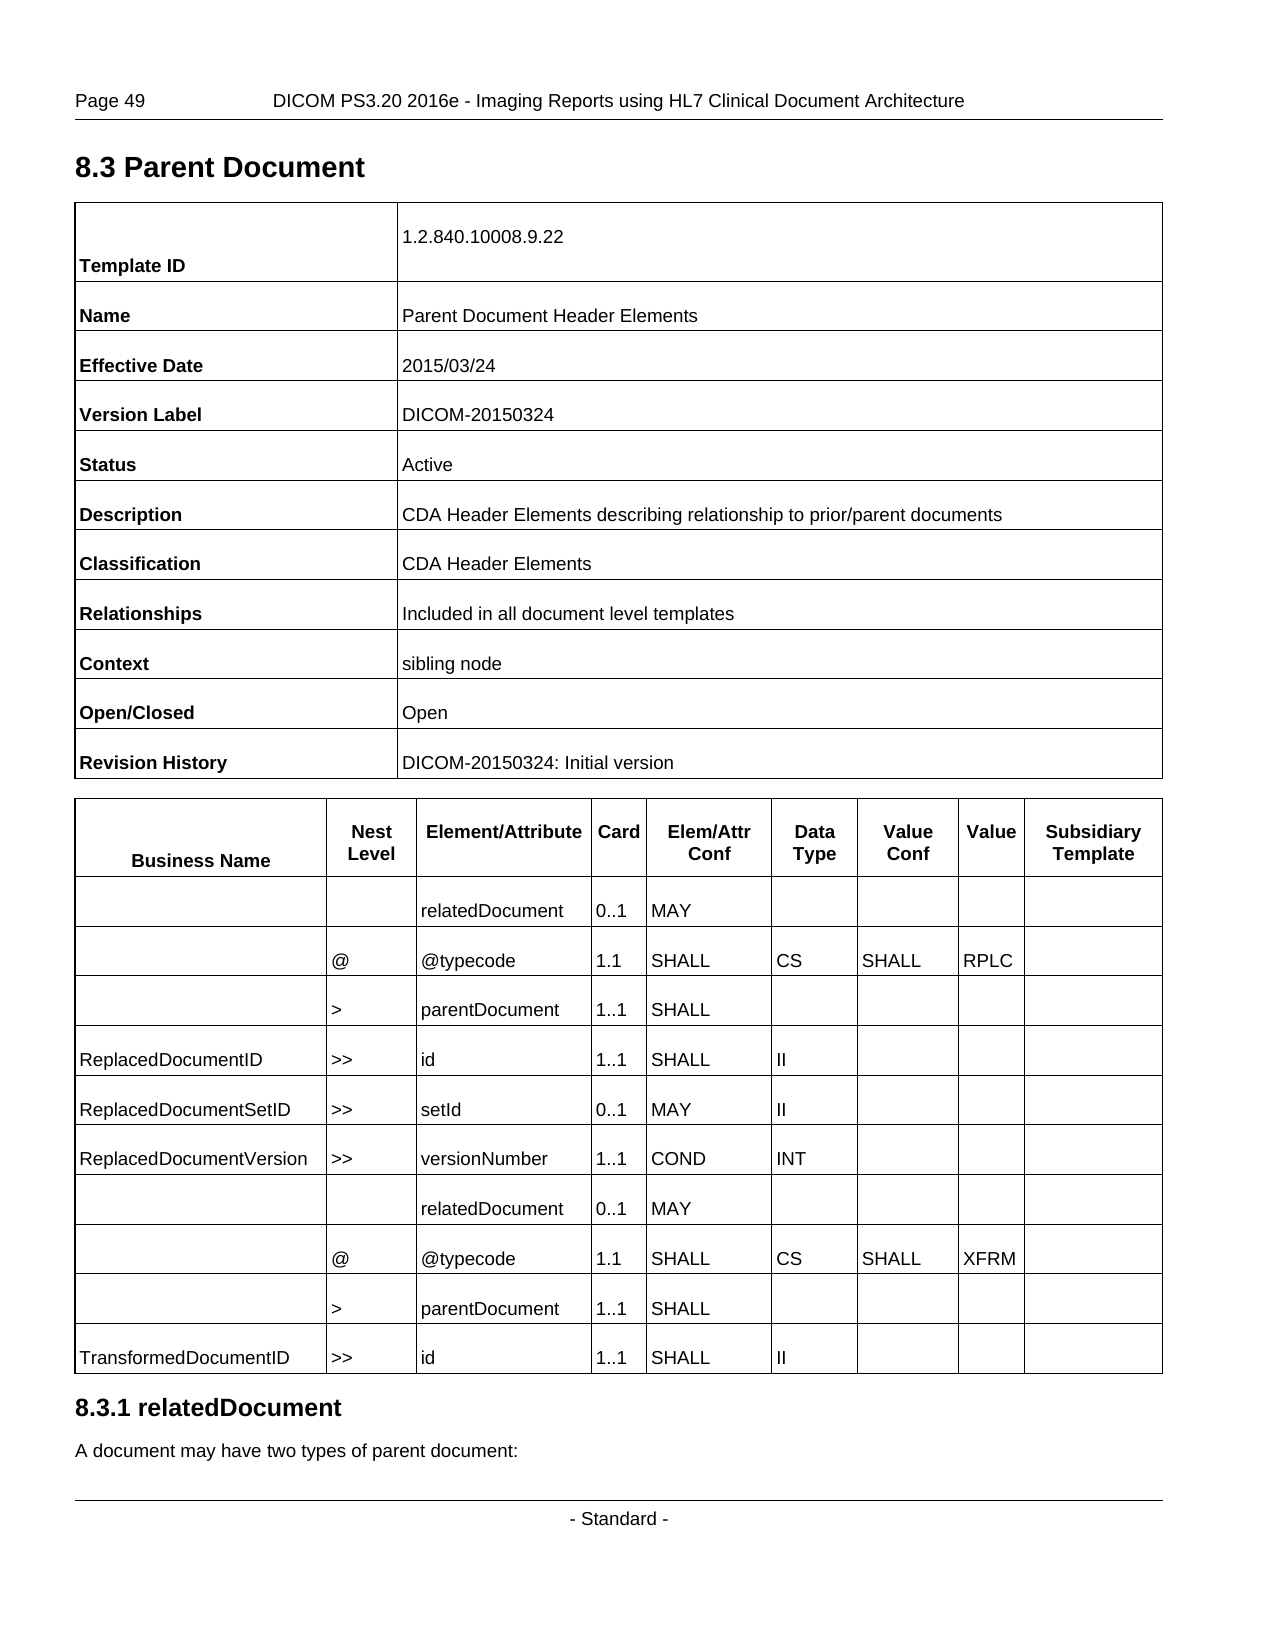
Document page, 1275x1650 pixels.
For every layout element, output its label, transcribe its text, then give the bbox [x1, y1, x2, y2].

table_header Card [592, 799, 646, 876]
table_cell id [417, 1324, 591, 1373]
table_cell Classification [76, 530, 397, 579]
table_cell [76, 1225, 326, 1273]
table_cell >> [327, 1026, 416, 1074]
table_cell [1025, 976, 1162, 1025]
table_cell Replaced​Document​Version [76, 1125, 326, 1174]
table_cell 0..1 [592, 1076, 646, 1124]
table_cell 1..1 [592, 1125, 646, 1174]
table_cell [76, 877, 326, 926]
table_cell set​Id [417, 1076, 591, 1124]
table_cell [772, 976, 857, 1025]
table_cell [76, 1274, 326, 1323]
table_cell [959, 1125, 1024, 1174]
table_cell > [327, 1274, 416, 1323]
table_cell Parent Document Header Elements [398, 282, 1162, 330]
table_cell [1025, 1076, 1162, 1124]
table_cell Included in all document level templates [398, 580, 1162, 628]
table_cell DICOM-20150324 [398, 381, 1162, 430]
table_cell Effective Date [76, 331, 397, 380]
table_header Element/​Attribute [417, 799, 591, 876]
table_cell [959, 1026, 1024, 1074]
table_cell II [772, 1026, 857, 1074]
table_cell [858, 1175, 958, 1224]
table_cell [959, 1324, 1024, 1373]
table_cell COND [647, 1125, 771, 1174]
table_cell Revision History [76, 729, 397, 778]
text 8.3.1 relatedDocument [75, 1392, 1162, 1421]
table_cell [772, 1175, 857, 1224]
table_cell [959, 877, 1024, 926]
table_cell @typecode [417, 1225, 591, 1273]
table_cell [858, 1076, 958, 1124]
table_cell SHALL [647, 1274, 771, 1323]
table_cell II [772, 1076, 857, 1124]
table_cell SHALL [647, 1026, 771, 1074]
text A document may have two types of parent document: [75, 1440, 1162, 1462]
table_cell 1.1 [592, 927, 646, 975]
table_cell II [772, 1324, 857, 1373]
table_cell version​Number [417, 1125, 591, 1174]
table_cell [327, 1175, 416, 1224]
table_cell 1.1 [592, 1225, 646, 1273]
table_cell SHALL [858, 1225, 958, 1273]
table_cell [76, 927, 326, 975]
table_cell CS [772, 1225, 857, 1273]
table_cell [1025, 877, 1162, 926]
table_cell [858, 1274, 958, 1323]
table_header Business Name [76, 799, 326, 876]
table_cell [858, 1324, 958, 1373]
table_cell [76, 1175, 326, 1224]
table_cell [1025, 1225, 1162, 1273]
table_cell [959, 1175, 1024, 1224]
table_cell related​Document [417, 877, 591, 926]
table_cell [858, 976, 958, 1025]
table_cell 2015/03/24 [398, 331, 1162, 380]
table_cell Replaced​Document​Set​ID [76, 1076, 326, 1124]
table_cell >> [327, 1324, 416, 1373]
table_cell Description [76, 481, 397, 529]
table_cell Active [398, 431, 1162, 479]
table_cell Version Label [76, 381, 397, 430]
table_cell [772, 1274, 857, 1323]
table_header Template ID [76, 203, 397, 281]
table_cell [858, 1026, 958, 1074]
table_cell related​Document [417, 1175, 591, 1224]
table_cell 0..1 [592, 1175, 646, 1224]
table_cell [1025, 1125, 1162, 1174]
table_cell 1..1 [592, 1274, 646, 1323]
table_cell RPLC [959, 927, 1024, 975]
table_cell Name [76, 282, 397, 330]
table_cell [327, 877, 416, 926]
table_cell [858, 1125, 958, 1174]
table_cell Open/Closed [76, 679, 397, 728]
table_header Data Type [772, 799, 857, 876]
table_cell [1025, 1026, 1162, 1074]
table_cell [959, 1076, 1024, 1124]
table_cell 0..1 [592, 877, 646, 926]
table_cell @typecode [417, 927, 591, 975]
table_cell [1025, 927, 1162, 975]
table_cell Open [398, 679, 1162, 728]
table_cell parent​Document [417, 976, 591, 1025]
table_header 1.2.840.10008.9.22 [398, 203, 1162, 281]
table_cell MAY [647, 1076, 771, 1124]
table_header Subsidiary Template [1025, 799, 1162, 876]
table_header Value Conf [858, 799, 958, 876]
table_cell > [327, 976, 416, 1025]
table_cell >> [327, 1076, 416, 1124]
table_cell CS [772, 927, 857, 975]
table_cell CDA Header Elements [398, 530, 1162, 579]
table_cell [1025, 1274, 1162, 1323]
table_header Value [959, 799, 1024, 876]
table_cell Context [76, 630, 397, 678]
text 8.3 Parent Document [75, 150, 1162, 183]
table_cell [858, 877, 958, 926]
table_cell @ [327, 927, 416, 975]
table_cell @ [327, 1225, 416, 1273]
table_cell [959, 976, 1024, 1025]
table_cell SHALL [647, 976, 771, 1025]
table_cell 1..1 [592, 1026, 646, 1074]
table_cell 1..1 [592, 976, 646, 1025]
table_cell XFRM [959, 1225, 1024, 1273]
table_header Nest Level [327, 799, 416, 876]
table_cell Replaced​Document​ID [76, 1026, 326, 1074]
table_cell 1..1 [592, 1324, 646, 1373]
table_cell CDA Header Elements describing relationship to prior/parent documents [398, 481, 1162, 529]
table_cell INT [772, 1125, 857, 1174]
table_cell [959, 1274, 1024, 1323]
table_cell >> [327, 1125, 416, 1174]
table_cell [1025, 1324, 1162, 1373]
table_cell SHALL [647, 1324, 771, 1373]
table_cell MAY [647, 877, 771, 926]
table_cell [76, 976, 326, 1025]
table_cell DICOM-20150324: Initial version [398, 729, 1162, 778]
table_cell sibling node [398, 630, 1162, 678]
table_cell SHALL [647, 1225, 771, 1273]
table_cell [1025, 1175, 1162, 1224]
table_cell id [417, 1026, 591, 1074]
table_cell Transformed​Document​ID [76, 1324, 326, 1373]
table_cell Relationships [76, 580, 397, 628]
table_cell SHALL [858, 927, 958, 975]
table_cell parent​Document [417, 1274, 591, 1323]
table_header Elem/Attr Conf [647, 799, 771, 876]
table_cell SHALL [647, 927, 771, 975]
table_cell Status [76, 431, 397, 479]
table_cell MAY [647, 1175, 771, 1224]
table_cell [772, 877, 857, 926]
